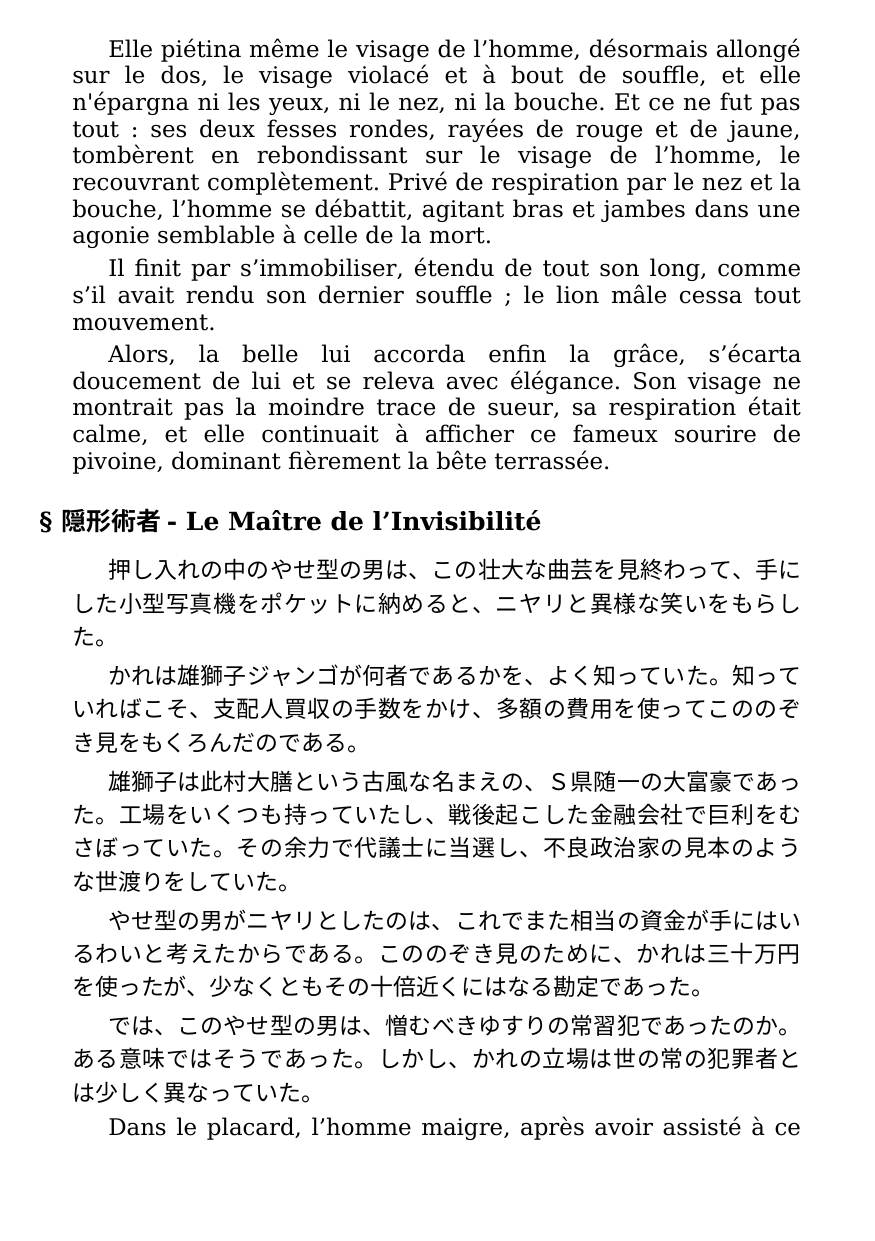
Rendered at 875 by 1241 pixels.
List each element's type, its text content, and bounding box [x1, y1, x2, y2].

text Il finit par s’immobiliser, étendu de tout son long, comme s’il avait rendu son dernier souffle ; le lion mâle cessa tout mouvement. [72, 255, 802, 335]
text では、このやせ型の男は、憎むべきゆすりの常習犯であったのか。ある意味ではそうであった。しかし、かれの立場は世の常の犯罪者とは少しく異なっていた。 [72, 1008, 802, 1108]
text Dans le placard, l’homme maigre, après avoir assisté à ce [72, 1114, 802, 1140]
text やせ型の男がニヤリとしたのは、これでまた相当の資金が手にはいるわいと考えたからである。こののぞき見のために、かれは三十万円を使ったが、少なくともその十倍近くにはなる勘定であった。 [72, 902, 802, 1002]
text かれは雄獅子ジャンゴが何者であるかを、よく知っていた。知っていればこそ、支配人買収の手数をかけ、多額の費用を使ってこののぞき見をもくろんだのである。 [72, 658, 802, 758]
text 雄獅子は此村大膳という古風な名まえの、Ｓ県随一の大富豪であった。工場をいくつも持っていたし、戦後起こした金融会社で巨利をむさぼっていた。その余力で代議士に当選し、不良政治家の見本のような世渡りをしていた。 [72, 764, 802, 897]
subtitle § 隠形術者 - Le Maître de l’Invisibilité [36, 498, 838, 541]
text 押し入れの中のやせ型の男は、この壮大な曲芸を見終わって、手にした小型写真機をポケットに納めると、ニヤリと異様な笑いをもらした。 [72, 552, 802, 652]
text Alors, la belle lui accorda enfin la grâce, s’écarta doucement de lui et se releva avec élégance. Son visage ne montrait pas la moindre trace de sueur, sa respiration était calme, et elle continuait à afficher ce fameux sourire de pivoine, dominant fièrement la bête terrassée. [72, 341, 802, 474]
text Elle piétina même le visage de l’homme, désormais allongé sur le dos, le visage violacé et à bout de souffle, et elle n'épargna ni les yeux, ni le nez, ni la bouche. Et ce ne fut pas tout : ses deux fesses rondes, rayées de rouge et de jaune, tombèrent en rebondissant sur le visage de l’homme, le recouvrant complètement. Privé de respiration par le nez et la bouche, l’homme se débattit, agitant bras et jambes dans une agonie semblable à celle de la mort. [72, 36, 802, 249]
